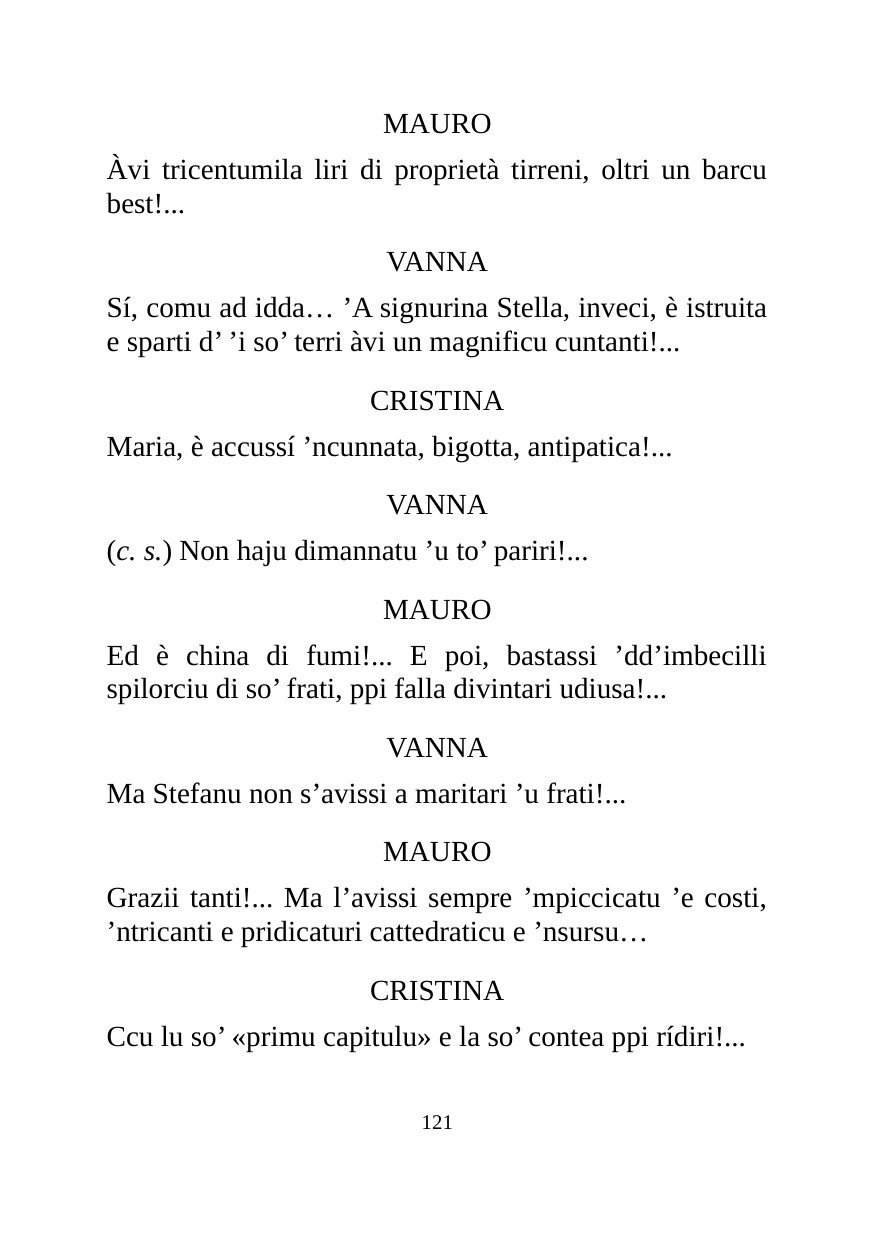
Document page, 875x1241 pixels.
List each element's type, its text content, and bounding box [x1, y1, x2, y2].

text Ma Stefanu non s’avissi a maritari ’u frati!... [106, 776, 768, 809]
text VANNA [106, 730, 768, 763]
text Grazii tanti!... Ma l’avissi sempre ’mpiccicatu ’e costi, ’ntricanti e pridicaturi cattedraticu e ’nsursu… [106, 881, 768, 948]
text Àvi tricentumila liri di proprietà tirreni, oltri un barcu best!... [106, 152, 768, 219]
text Ccu lu so’ «primu capitulu» e la so’ contea ppi rídiri!... [106, 1019, 768, 1052]
text MAURO [106, 834, 768, 868]
text Sí, comu ad idda… ’A signurina Stella, inveci, è istruita e sparti d’ ’i so’ terri àvi un magnificu cuntanti!... [106, 291, 768, 358]
text CRISTINA [106, 973, 768, 1006]
text MAURO [106, 106, 768, 140]
text Maria, è accussí ’ncunnata, bigotta, antipatica!... [106, 429, 768, 462]
text CRISTINA [106, 383, 768, 416]
text VANNA [106, 487, 768, 521]
text MAURO [106, 592, 768, 625]
text Ed è china di fumi!... E poi, bastassi ’dd’imbecilli spilorciu di so’ frati, ppi falla divintari udiusa!... [106, 638, 768, 705]
text VANNA [106, 244, 768, 278]
text (c. s.) Non haju dimannatu ’u to’ pariri!... [106, 533, 768, 567]
